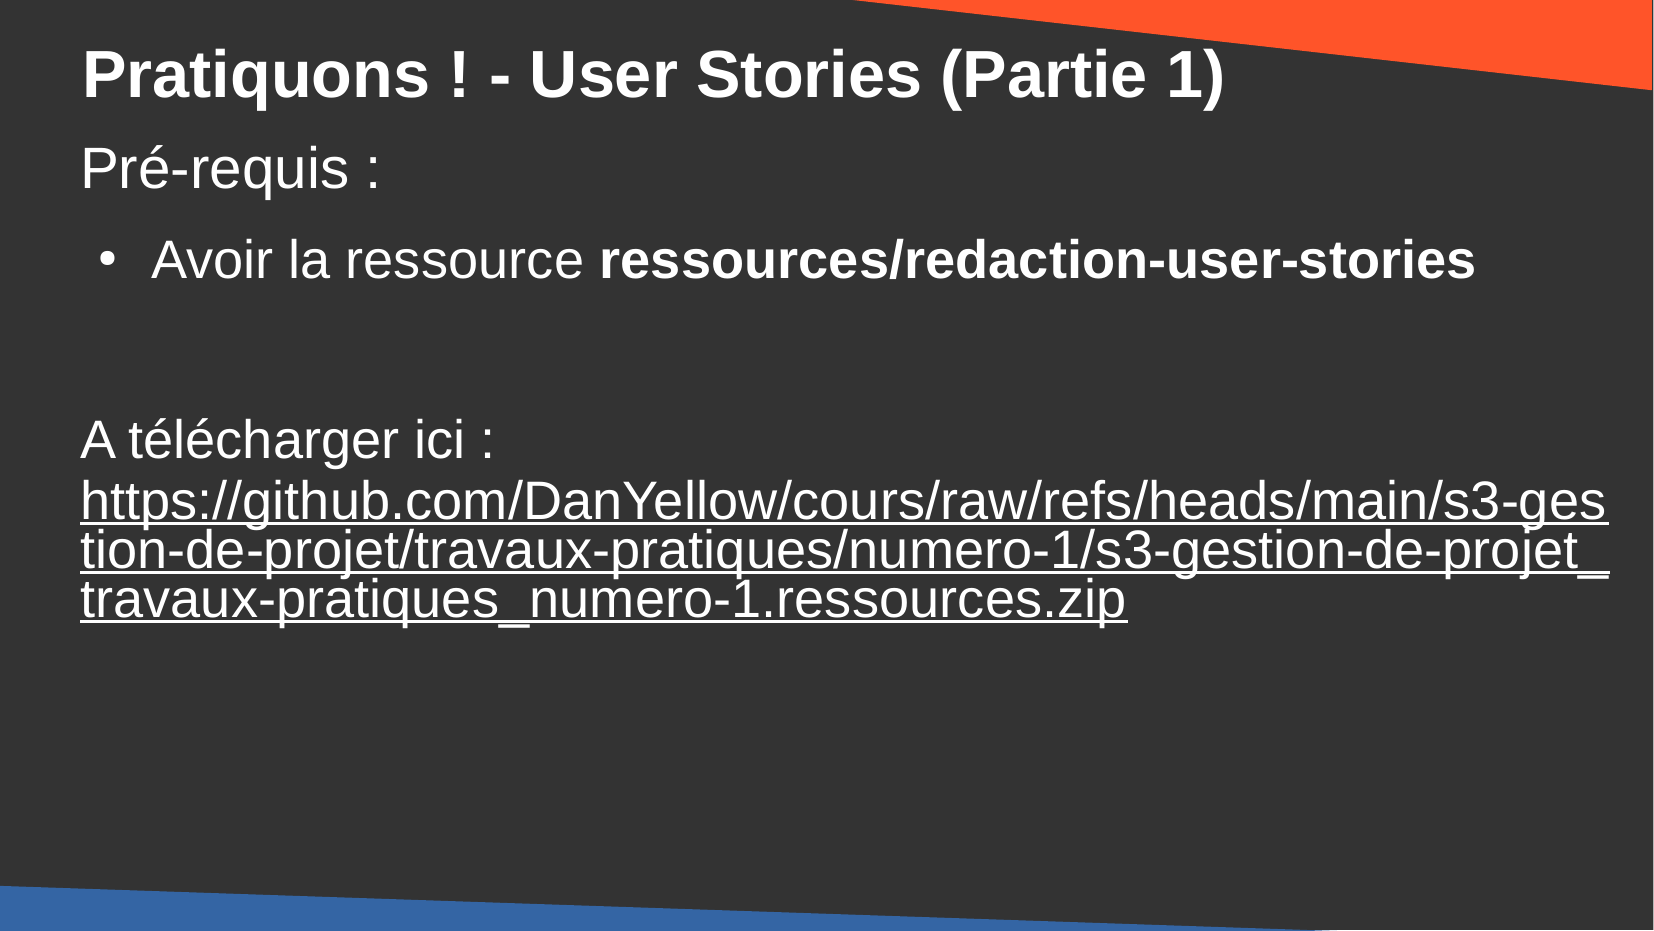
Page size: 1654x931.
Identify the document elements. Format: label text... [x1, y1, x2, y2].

text_box [852, 0, 1652, 91]
text_box [0, 885, 1337, 931]
title Pratiquons ! - User Stories (Partie 1) [82, 37, 1571, 114]
list Pré-requis : Avoir la ressource ressources/redaction-user-stories A télécharger ici :https://github.com/DanYellow/cours/raw/refs/heads/main/s3-gestion-de-projet/travaux-pratiques/numero-1/s3-gestion-de-projet_travaux-pratiques_numero-1.ressources.zip [80, 135, 1620, 721]
